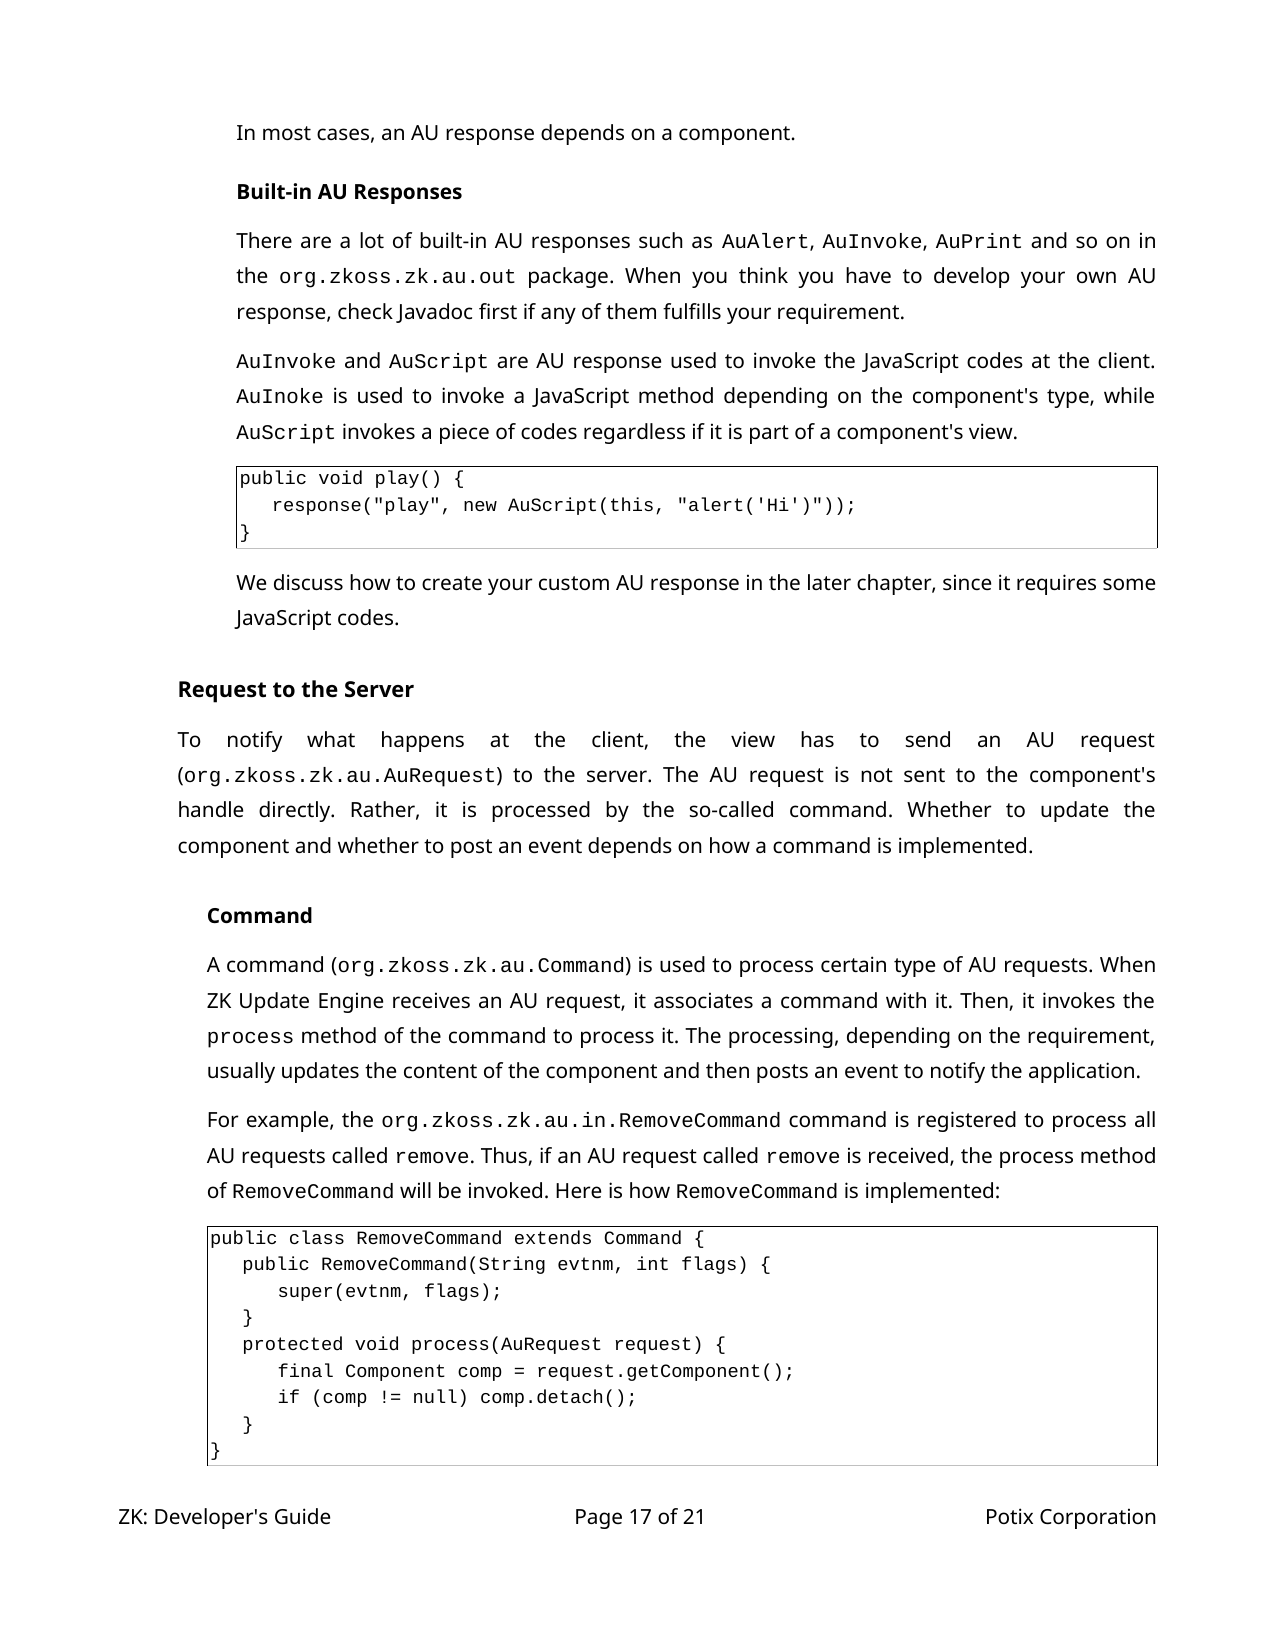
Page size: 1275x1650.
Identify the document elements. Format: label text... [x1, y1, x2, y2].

text In most cases, an AU response depends on a component. [236, 118, 1157, 146]
text For example, the org.zkoss.zk.au.in.RemoveCommand command is registered to process all AU requests called remove. Thus, if an AU request called remove is received, the process method of RemoveCommand will be invoked. Here is how RemoveCommand is implemented: [207, 1106, 1157, 1205]
text public void play() { [237, 467, 1157, 490]
text AuInvoke and AuScript are AU response used to invoke the JavaScript codes at the client. AuInoke is used to invoke a JavaScript method depending on the component's type, while AuScript invokes a piece of codes regardless if it is part of a component's view. [236, 346, 1157, 445]
subtitle Built-in AU Responses [236, 177, 1157, 205]
subtitle Command [207, 902, 1157, 930]
text We discuss how to create your custom AU response in the later chapter, since it requires some JavaScript codes. [236, 568, 1157, 632]
text To notify what happens at the client, the view has to send an AU request (org.zkoss.zk.au.AuRequest) to the server. The AU request is not sent to the component's handle directly. Rather, it is processed by the so-called command. Whether to update the component and whether to post an event depends on how a command is implemented. [177, 725, 1157, 859]
text response("play", new AuScript(this, "alert('Hi')")); [237, 493, 1157, 517]
text public class RemoveCommand extends Command { public RemoveCommand(String evtnm, int flags) { super(evtnm, flags); } protected void process(AuRequest request) { final Component comp = request.getComponent(); if (comp != null) comp.detach(); } } [208, 1227, 1157, 1465]
text There are a lot of built-in AU responses such as AuAlert, AuInvoke, AuPrint and so on in the org.zkoss.zk.au.out package. When you think you have to develop your own AU response, check Javadoc first if any of them fulfills your requirement. [236, 226, 1157, 325]
subtitle Request to the Server [177, 674, 1157, 704]
text A command (org.zkoss.zk.au.Command) is used to process certain type of AU requests. When ZK Update Engine receives an AU request, it associates a command with it. Then, it invokes the process method of the command to process it. The processing, depending on the requirement, usually updates the content of the component and then posts an event to notify the application. [207, 950, 1157, 1085]
text } [237, 520, 1157, 548]
